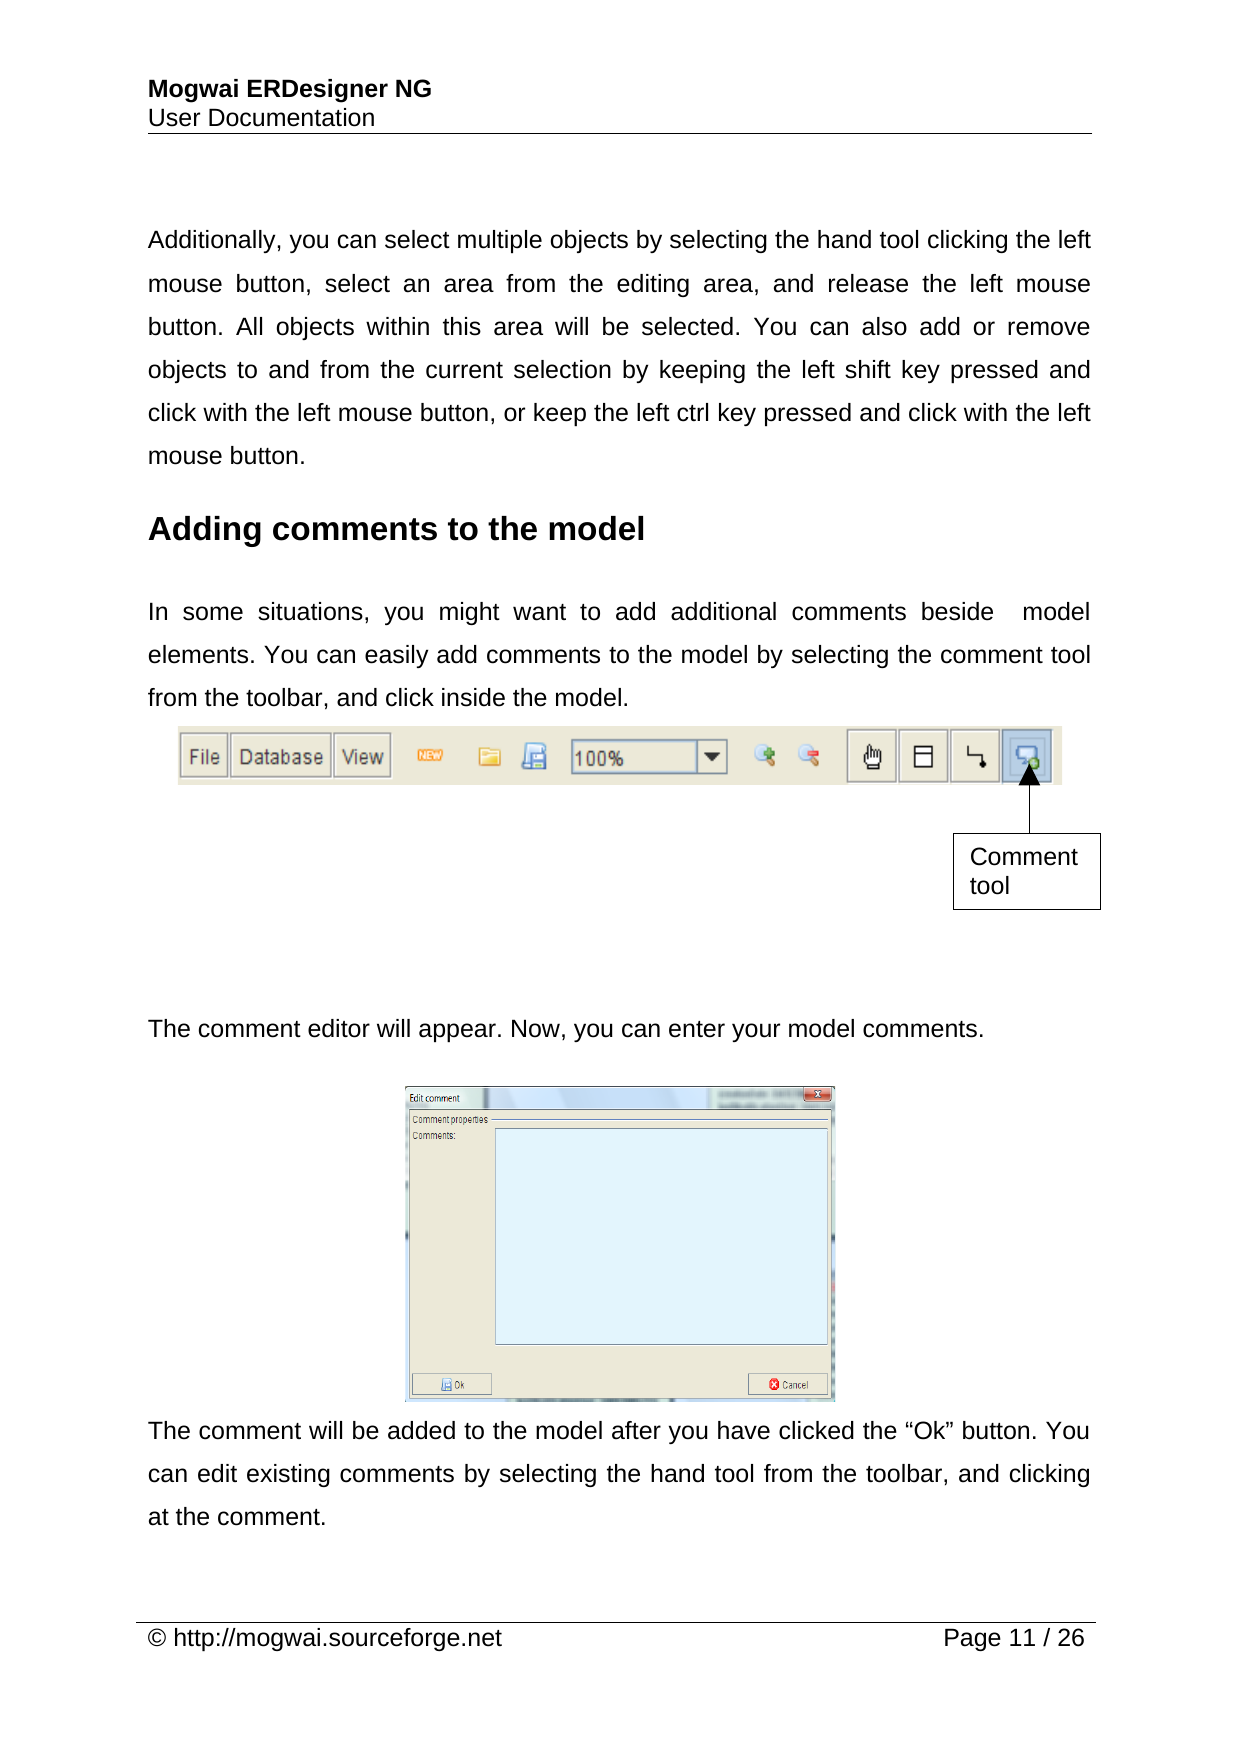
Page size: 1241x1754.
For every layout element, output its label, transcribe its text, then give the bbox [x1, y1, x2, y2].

text tool [969, 871, 1084, 900]
text The comment will be added to the model after you have clicked the “Ok” button. You can edit existing comments by selecting the hand tool from the toolbar, and clicking at the comment. [148, 1101, 1092, 1531]
text The comment editor will appear. Now, you can enter your model comments. [148, 1014, 1092, 1043]
subtitle Adding comments to the model [148, 509, 1092, 548]
text Additionally, you can select multiple objects by selecting the hand tool clicking the left mouse button, select an area from the editing area, and release the left mouse button. All objects within this area will be selected. You can also add or remove objects to and from the current selection by keeping the left shift key pressed and click with the left mouse button, or keep the left ctrl key pressed and click with the left mouse button. [148, 226, 1092, 470]
text Comment [969, 842, 1084, 871]
text In some situations, you might want to add additional comments beside model elements. You can easily add comments to the model by selecting the comment tool from the toolbar, and click inside the model. [148, 597, 1092, 712]
